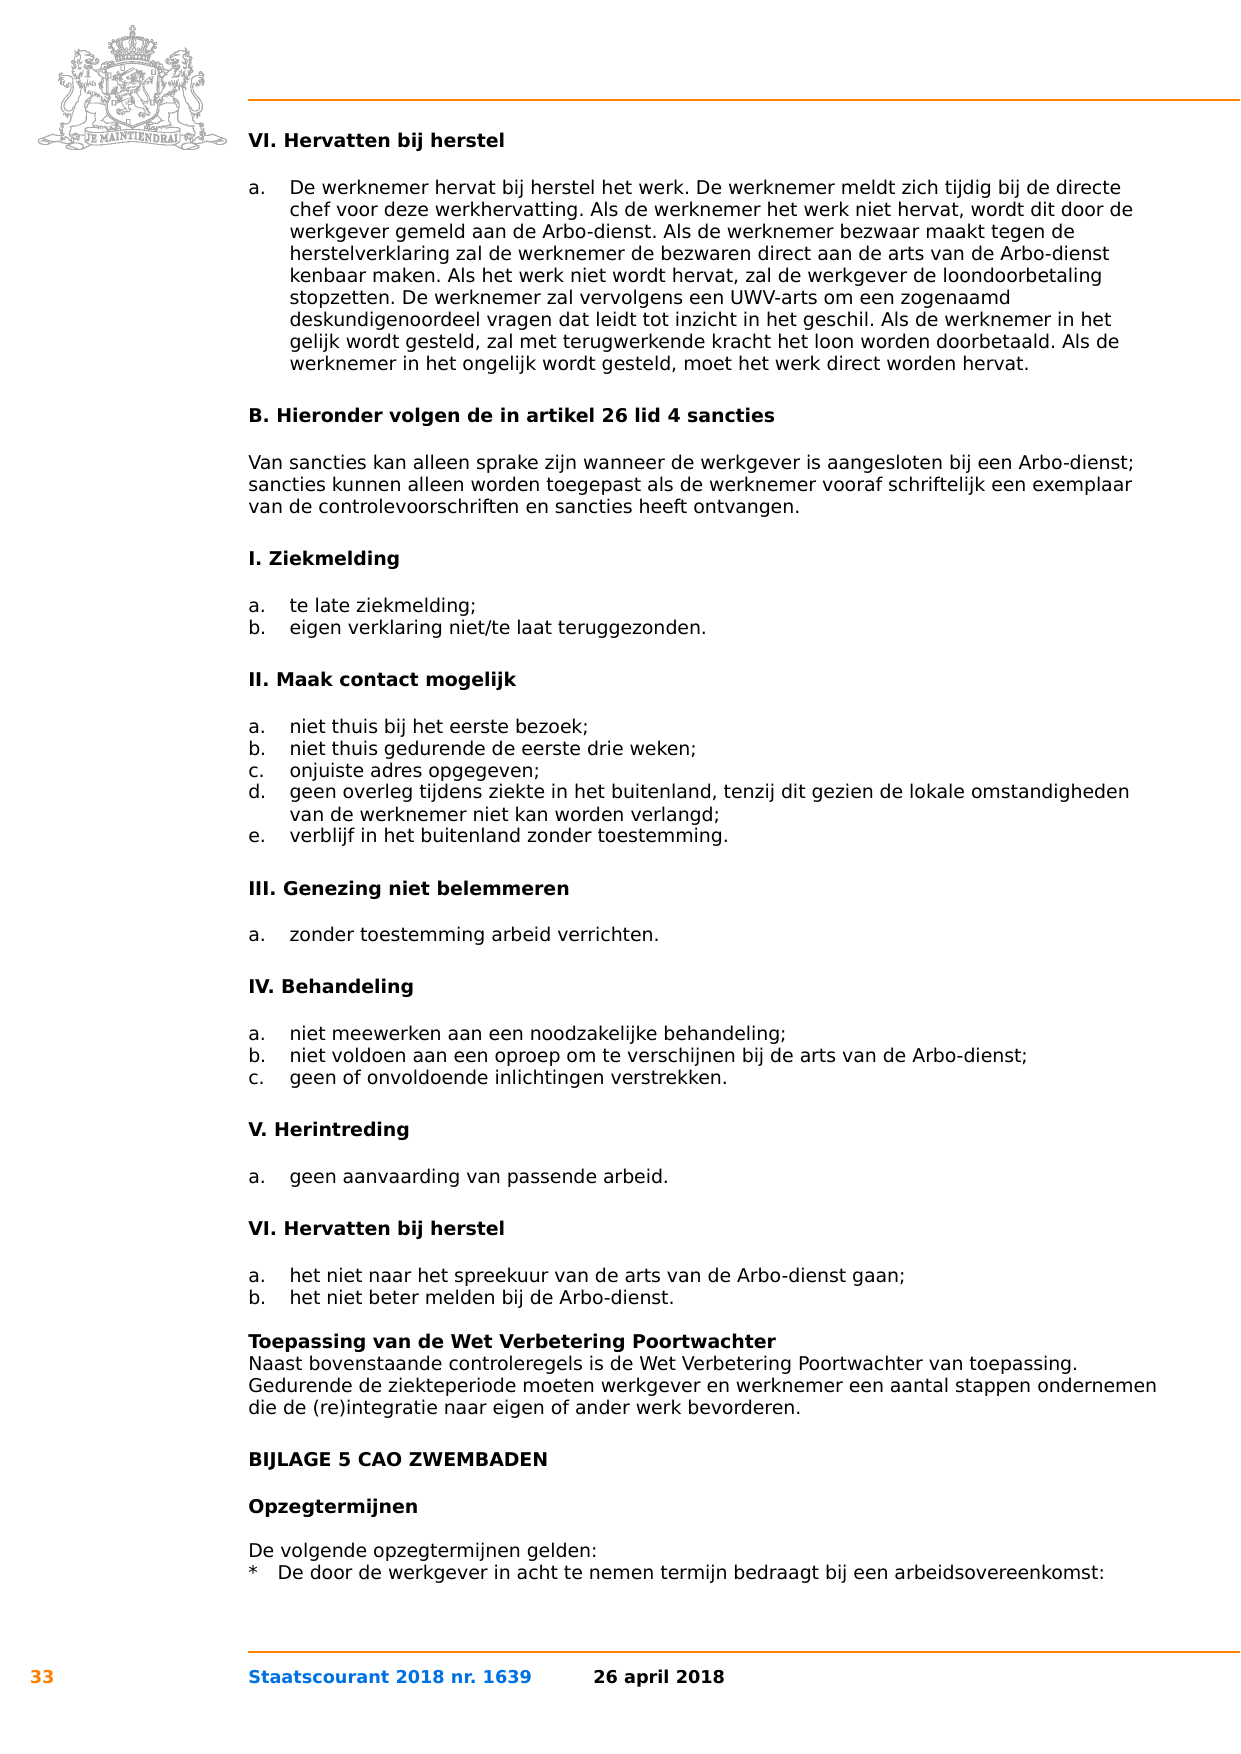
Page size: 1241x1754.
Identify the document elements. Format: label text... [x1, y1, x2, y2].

subtitle I. Ziekmelding [248, 548, 1163, 569]
text b. niet thuis gedurende de eerste drie weken; [248, 737, 1163, 759]
text Opzegtermijnen [248, 1496, 1163, 1518]
picture [38, 25, 227, 150]
subtitle IV. Behandeling [248, 976, 1163, 998]
text c. geen of onvoldoende inlichtingen verstrekken. [248, 1067, 1163, 1089]
text Gedurende de ziekteperiode moeten werkgever en werknemer een aantal stappen ondernemen die de (re)integratie naar eigen of ander werk bevorderen. [248, 1375, 1163, 1419]
subtitle VI. Hervatten bij herstel [248, 130, 1163, 152]
subtitle II. Maak contact mogelijk [248, 668, 1163, 691]
text a. te late ziekmelding; [248, 594, 1163, 617]
text De volgende opzegtermijnen gelden: [248, 1540, 1163, 1562]
subtitle VI. Hervatten bij herstel [248, 1218, 1163, 1240]
subtitle BIJLAGE 5 CAO ZWEMBADEN [248, 1449, 1163, 1471]
text b. eigen verklaring niet/te laat teruggezonden. [248, 617, 1163, 638]
text c. onjuiste adres opgegeven; [248, 759, 1163, 781]
text a. niet thuis bij het eerste bezoek; [248, 716, 1163, 737]
text b. niet voldoen aan een oproep om te verschijnen bij de arts van de Arbo-dienst; [248, 1045, 1163, 1067]
text Toepassing van de Wet Verbetering Poortwachter [248, 1331, 1163, 1353]
text d. geen overleg tijdens ziekte in het buitenland, tenzij dit gezien de lokale omstandigheden van de werknemer niet kan worden verlangd; [248, 781, 1163, 825]
text a. niet meewerken aan een noodzakelijke behandeling; [248, 1023, 1163, 1045]
text e. verblijf in het buitenland zonder toestemming. [248, 825, 1163, 847]
subtitle B. Hieronder volgen de in artikel 26 lid 4 sancties [248, 405, 1163, 427]
text Van sancties kan alleen sprake zijn wanneer de werkgever is aangesloten bij een Arbo-dienst; sancties kunnen alleen worden toegepast als de werknemer vooraf schriftelijk een exemplaar van de controlevoorschriften en sancties heeft ontvangen. [248, 452, 1163, 518]
text a. het niet naar het spreekuur van de arts van de Arbo-dienst gaan; [248, 1265, 1163, 1287]
text Naast bovenstaande controleregels is de Wet Verbetering Poortwachter van toepassing. [248, 1353, 1163, 1375]
text a. geen aanvaarding van passende arbeid. [248, 1166, 1163, 1188]
subtitle V. Herintreding [248, 1119, 1163, 1141]
text a. zonder toestemming arbeid verrichten. [248, 924, 1163, 946]
text b. het niet beter melden bij de Arbo-dienst. [248, 1287, 1163, 1309]
text * De door de werkgever in acht te nemen termijn bedraagt bij een arbeidsovereenkomst: [248, 1562, 1163, 1584]
text a. De werknemer hervat bij herstel het werk. De werknemer meldt zich tijdig bij de directe chef voor deze werkhervatting. Als de werknemer het werk niet hervat, wordt dit door de werkgever gemeld aan de Arbo-dienst. Als de werknemer bezwaar maakt tegen de herstelverklaring zal de werknemer de bezwaren direct aan de arts van de Arbo-dienst kenbaar maken. Als het werk niet wordt hervat, zal de werkgever de loondoorbetaling stopzetten. De werknemer zal vervolgens een UWV-arts om een zogenaamd deskundigenoordeel vragen dat leidt tot inzicht in het geschil. Als de werknemer in het gelijk wordt gesteld, zal met terugwerkende kracht het loon worden doorbetaald. Als de werknemer in het ongelijk wordt gesteld, moet het werk direct worden hervat. [248, 177, 1163, 375]
subtitle III. Genezing niet belemmeren [248, 877, 1163, 899]
